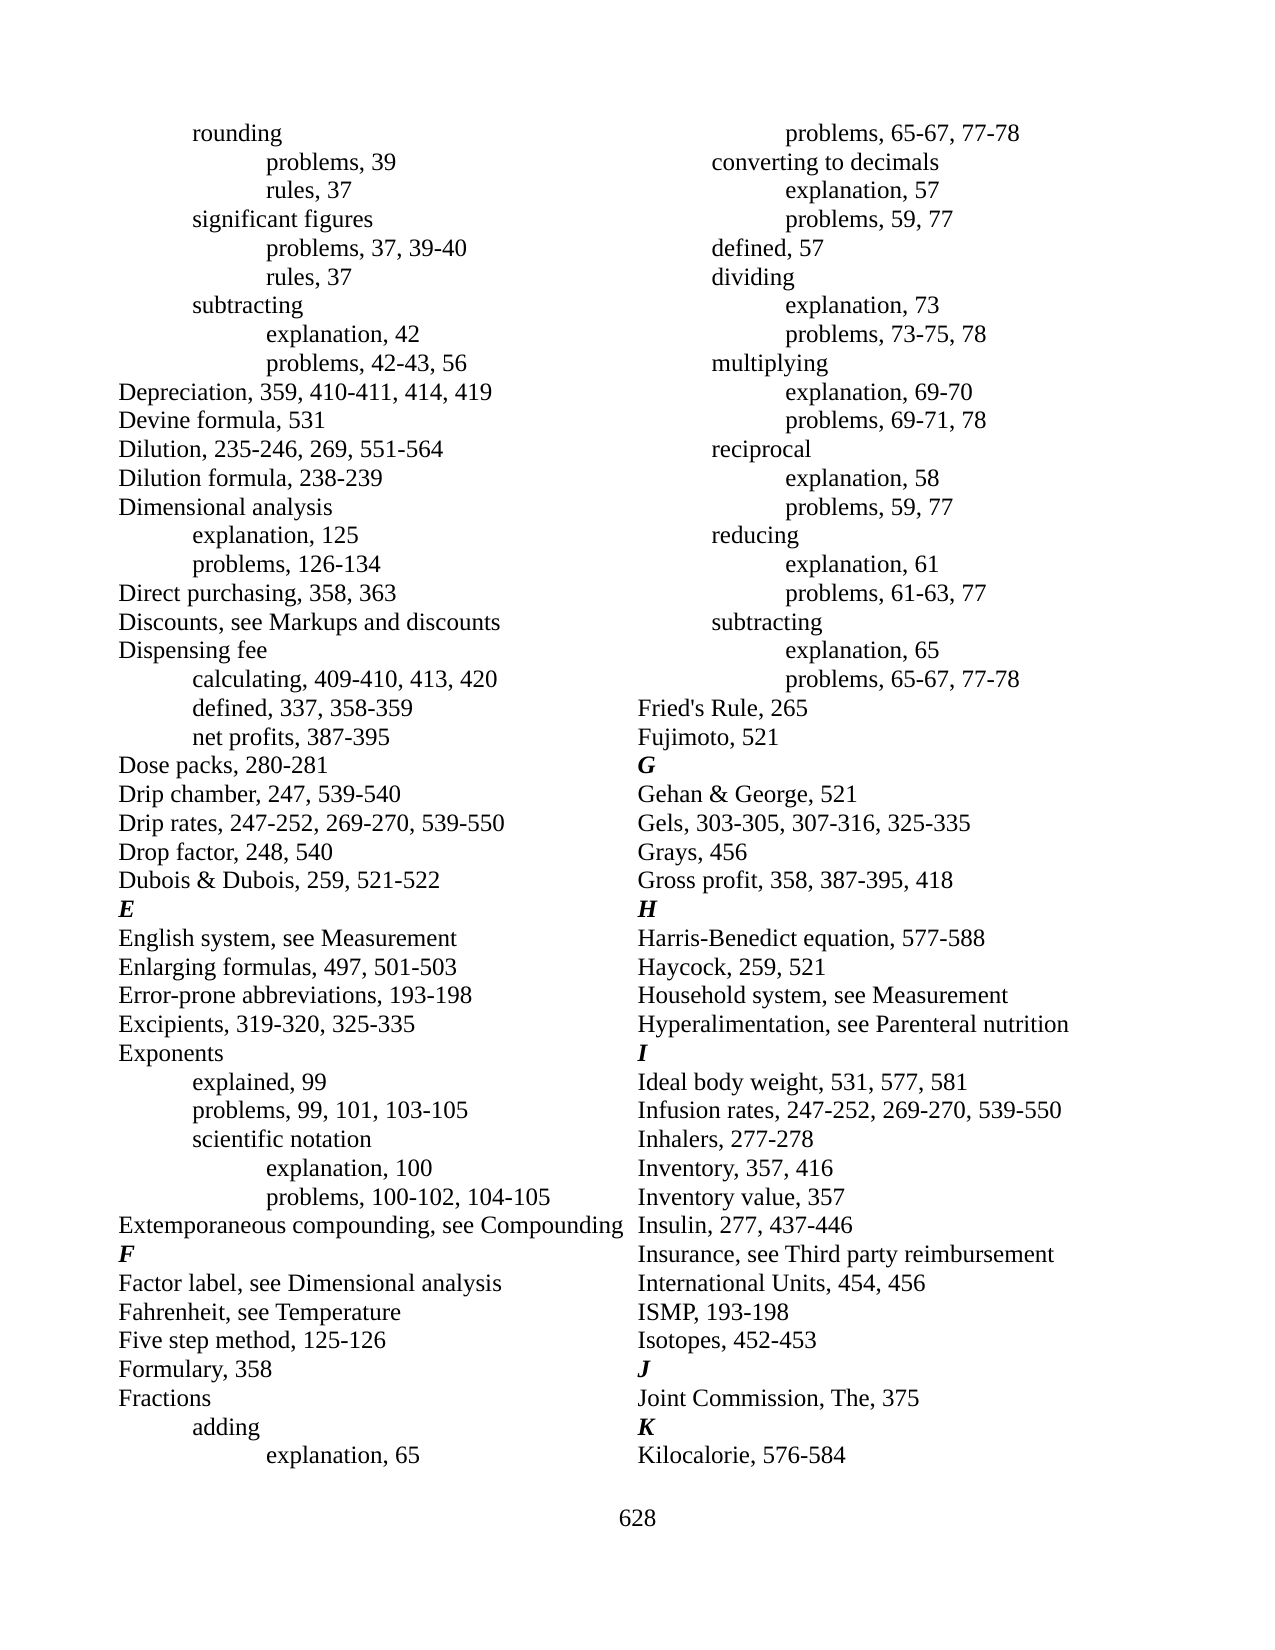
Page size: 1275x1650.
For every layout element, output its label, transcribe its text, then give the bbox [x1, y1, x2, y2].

text Drip rates, 247-252, 269-270, 539-550 [118, 808, 637, 837]
text net profits, 387-395 [192, 722, 637, 751]
text calculating, 409-410, 413, 420 [192, 664, 637, 693]
text problems, 69-71, 78 [785, 406, 1157, 434]
text Infusion rates, 247-252, 269-270, 539-550 [637, 1096, 1157, 1124]
text Dilution, 235-246, 269, 551-564 [118, 434, 637, 463]
text Error-prone abbreviations, 193-198 [118, 981, 637, 1009]
text explanation, 57 [785, 176, 1157, 204]
text Haycock, 259, 521 [637, 952, 1157, 981]
text explanation, 42 [266, 319, 637, 348]
text Harris-Benedict equation, 577-588 [637, 923, 1157, 952]
text Exponents [118, 1038, 637, 1067]
text F [118, 1239, 637, 1268]
text Enlarging formulas, 497, 501-503 [118, 952, 637, 981]
text Grays, 456 [637, 837, 1157, 866]
text Gehan & George, 521 [637, 779, 1157, 808]
text explanation, 100 [266, 1153, 637, 1182]
text Joint Commission, The, 375 [637, 1383, 1157, 1412]
text Dilution formula, 238-239 [118, 463, 637, 492]
text G [637, 751, 1157, 779]
text Drip chamber, 247, 539-540 [118, 779, 637, 808]
text Inventory value, 357 [637, 1182, 1157, 1211]
text Fractions [118, 1383, 637, 1412]
text Dispensing fee [118, 636, 637, 664]
text Inhalers, 277-278 [637, 1124, 1157, 1153]
text explanation, 125 [192, 521, 637, 549]
text explanation, 65 [266, 1441, 637, 1469]
text converting to decimals [711, 147, 1157, 176]
text Kilocalorie, 576-584 [637, 1441, 1157, 1469]
text Excipients, 319-320, 325-335 [118, 1009, 637, 1038]
text explained, 99 [192, 1067, 637, 1096]
text Extemporaneous compounding, see Compounding [118, 1211, 637, 1239]
text Drop factor, 248, 540 [118, 837, 637, 866]
text Inventory, 357, 416 [637, 1153, 1157, 1182]
text problems, 73-75, 78 [785, 319, 1157, 348]
text Fried's Rule, 265 [637, 693, 1157, 722]
text Gross profit, 358, 387-395, 418 [637, 866, 1157, 894]
text defined, 57 [711, 233, 1157, 262]
text problems, 59, 77 [785, 492, 1157, 521]
text scientific notation [192, 1124, 637, 1153]
text subtracting [711, 607, 1157, 636]
text rounding [192, 118, 637, 147]
text problems, 100-102, 104-105 [266, 1182, 637, 1211]
text ISMP, 193-198 [637, 1297, 1157, 1326]
text International Units, 454, 456 [637, 1268, 1157, 1297]
text problems, 59, 77 [785, 204, 1157, 233]
text explanation, 69-70 [785, 377, 1157, 406]
text adding [192, 1412, 637, 1441]
text English system, see Measurement [118, 923, 637, 952]
text Direct purchasing, 358, 363 [118, 578, 637, 607]
text explanation, 73 [785, 291, 1157, 319]
text explanation, 58 [785, 463, 1157, 492]
text Discounts, see Markups and discounts [118, 607, 637, 636]
text defined, 337, 358-359 [192, 693, 637, 722]
text Factor label, see Dimensional analysis [118, 1268, 637, 1297]
text Dubois & Dubois, 259, 521-522 [118, 866, 637, 894]
text Fujimoto, 521 [637, 722, 1157, 751]
text Insulin, 277, 437-446 [637, 1211, 1157, 1239]
text problems, 42-43, 56 [266, 348, 637, 377]
text Isotopes, 452-453 [637, 1326, 1157, 1354]
text reciprocal [711, 434, 1157, 463]
text Hyperalimentation, see Parenteral nutrition [637, 1009, 1157, 1038]
text Five step method, 125-126 [118, 1326, 637, 1354]
text dividing [711, 262, 1157, 291]
text Dimensional analysis [118, 492, 637, 521]
text problems, 37, 39-40 [266, 233, 637, 262]
text Ideal body weight, 531, 577, 581 [637, 1067, 1157, 1096]
text Formulary, 358 [118, 1354, 637, 1383]
text K [637, 1412, 1157, 1441]
text reducing [711, 521, 1157, 549]
text rules, 37 [266, 176, 637, 204]
text J [637, 1354, 1157, 1383]
text significant figures [192, 204, 637, 233]
text Fahrenheit, see Temperature [118, 1297, 637, 1326]
text multiplying [711, 348, 1157, 377]
text problems, 65-67, 77-78 [785, 118, 1157, 147]
text problems, 65-67, 77-78 [785, 664, 1157, 693]
text problems, 39 [266, 147, 637, 176]
text Gels, 303-305, 307-316, 325-335 [637, 808, 1157, 837]
text H [637, 894, 1157, 923]
text Dose packs, 280-281 [118, 751, 637, 779]
text rules, 37 [266, 262, 637, 291]
text explanation, 61 [785, 549, 1157, 578]
text Insurance, see Third party reimbursement [637, 1239, 1157, 1268]
text Depreciation, 359, 410-411, 414, 419 [118, 377, 637, 406]
text Household system, see Measurement [637, 981, 1157, 1009]
text E [118, 894, 637, 923]
text problems, 61-63, 77 [785, 578, 1157, 607]
text explanation, 65 [785, 636, 1157, 664]
text problems, 126-134 [192, 549, 637, 578]
text problems, 99, 101, 103-105 [192, 1096, 637, 1124]
text Devine formula, 531 [118, 406, 637, 434]
text I [637, 1038, 1157, 1067]
text subtracting [192, 291, 637, 319]
